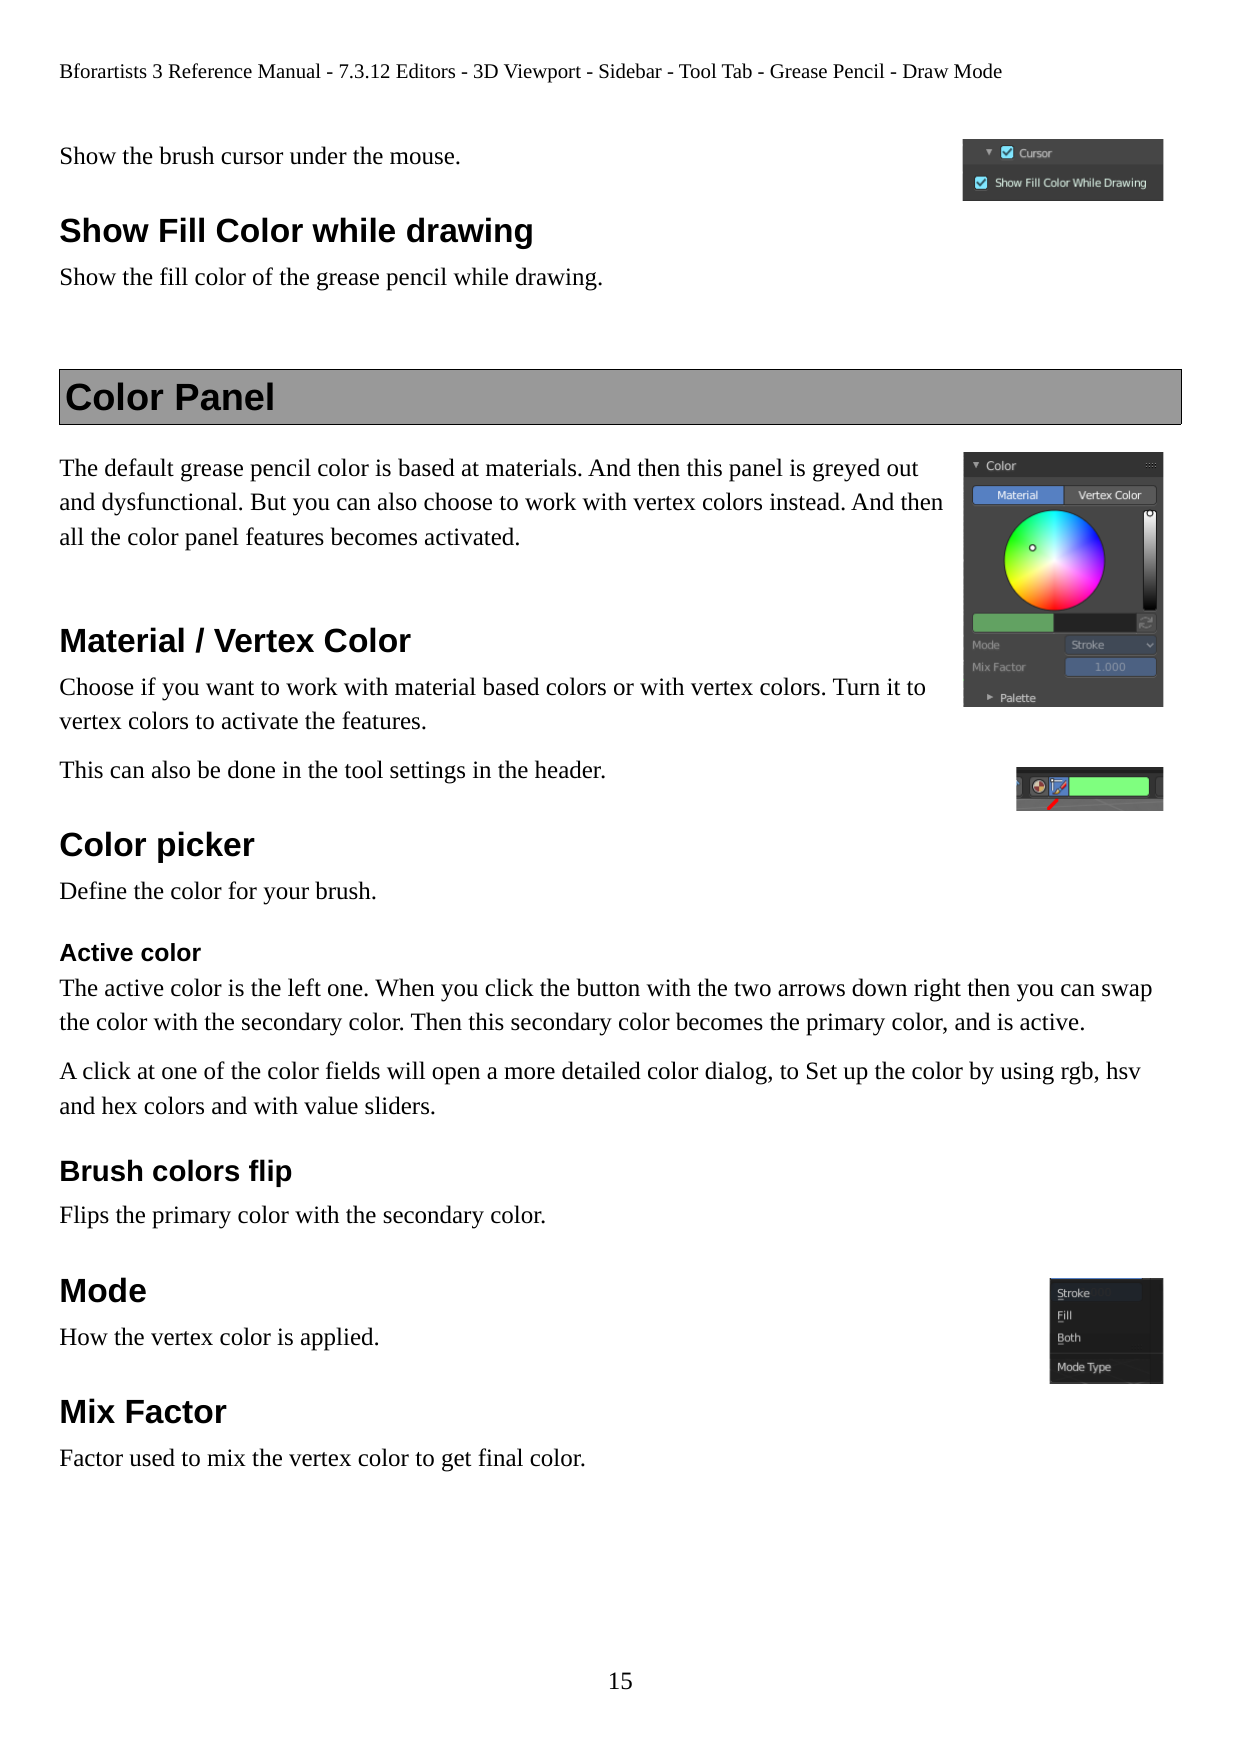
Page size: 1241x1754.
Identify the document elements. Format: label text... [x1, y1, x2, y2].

text The default grease pencil color is based at materials. And then this panel is greyed out and dysfunctional. But you can also choose to work with vertex colors instead. And then all the color panel features becomes activated. [59, 453, 963, 551]
text Factor used to mix the vertex color to get final color. [59, 1443, 1181, 1471]
text Show the fill color of the grease pencil while drawing. [59, 262, 1181, 291]
picture [963, 452, 1164, 707]
subtitle [1164, 621, 1181, 659]
subtitle Mix Factor [59, 1392, 1181, 1430]
picture [1049, 1278, 1164, 1384]
subtitle Mode [59, 1271, 1181, 1309]
text Flips the primary color with the secondary color. [59, 1201, 1181, 1229]
text How the vertex color is applied. [59, 1322, 1049, 1350]
subtitle Active color [59, 938, 1181, 966]
text The active color is the left one. When you click the button with the two arrows down right then you can swap the color with the secondary color. Then this secondary color becomes the primary color, and is active. [59, 973, 1181, 1036]
text This can also be done in the tool settings in the header. [59, 755, 1181, 784]
picture [1016, 767, 1164, 811]
table_header Color Panel [60, 370, 1181, 424]
subtitle Color picker [59, 825, 1181, 864]
text A click at one of the color fields will open a more detailed color dialog, to Set up the color by using rgb, hsv and hex colors and with value sliders. [59, 1056, 1181, 1119]
text Choose if you want to work with material based colors or with vertex colors. Turn it to vertex colors to activate the features. [59, 672, 1181, 735]
text Show the brush cursor under the mouse. [59, 141, 962, 170]
subtitle Show Fill Color while drawing [59, 211, 1181, 250]
picture [962, 139, 1164, 201]
subtitle Material / Vertex Color [59, 621, 963, 659]
text Define the color for your brush. [59, 876, 1181, 905]
subtitle Brush colors flip [59, 1154, 1181, 1188]
